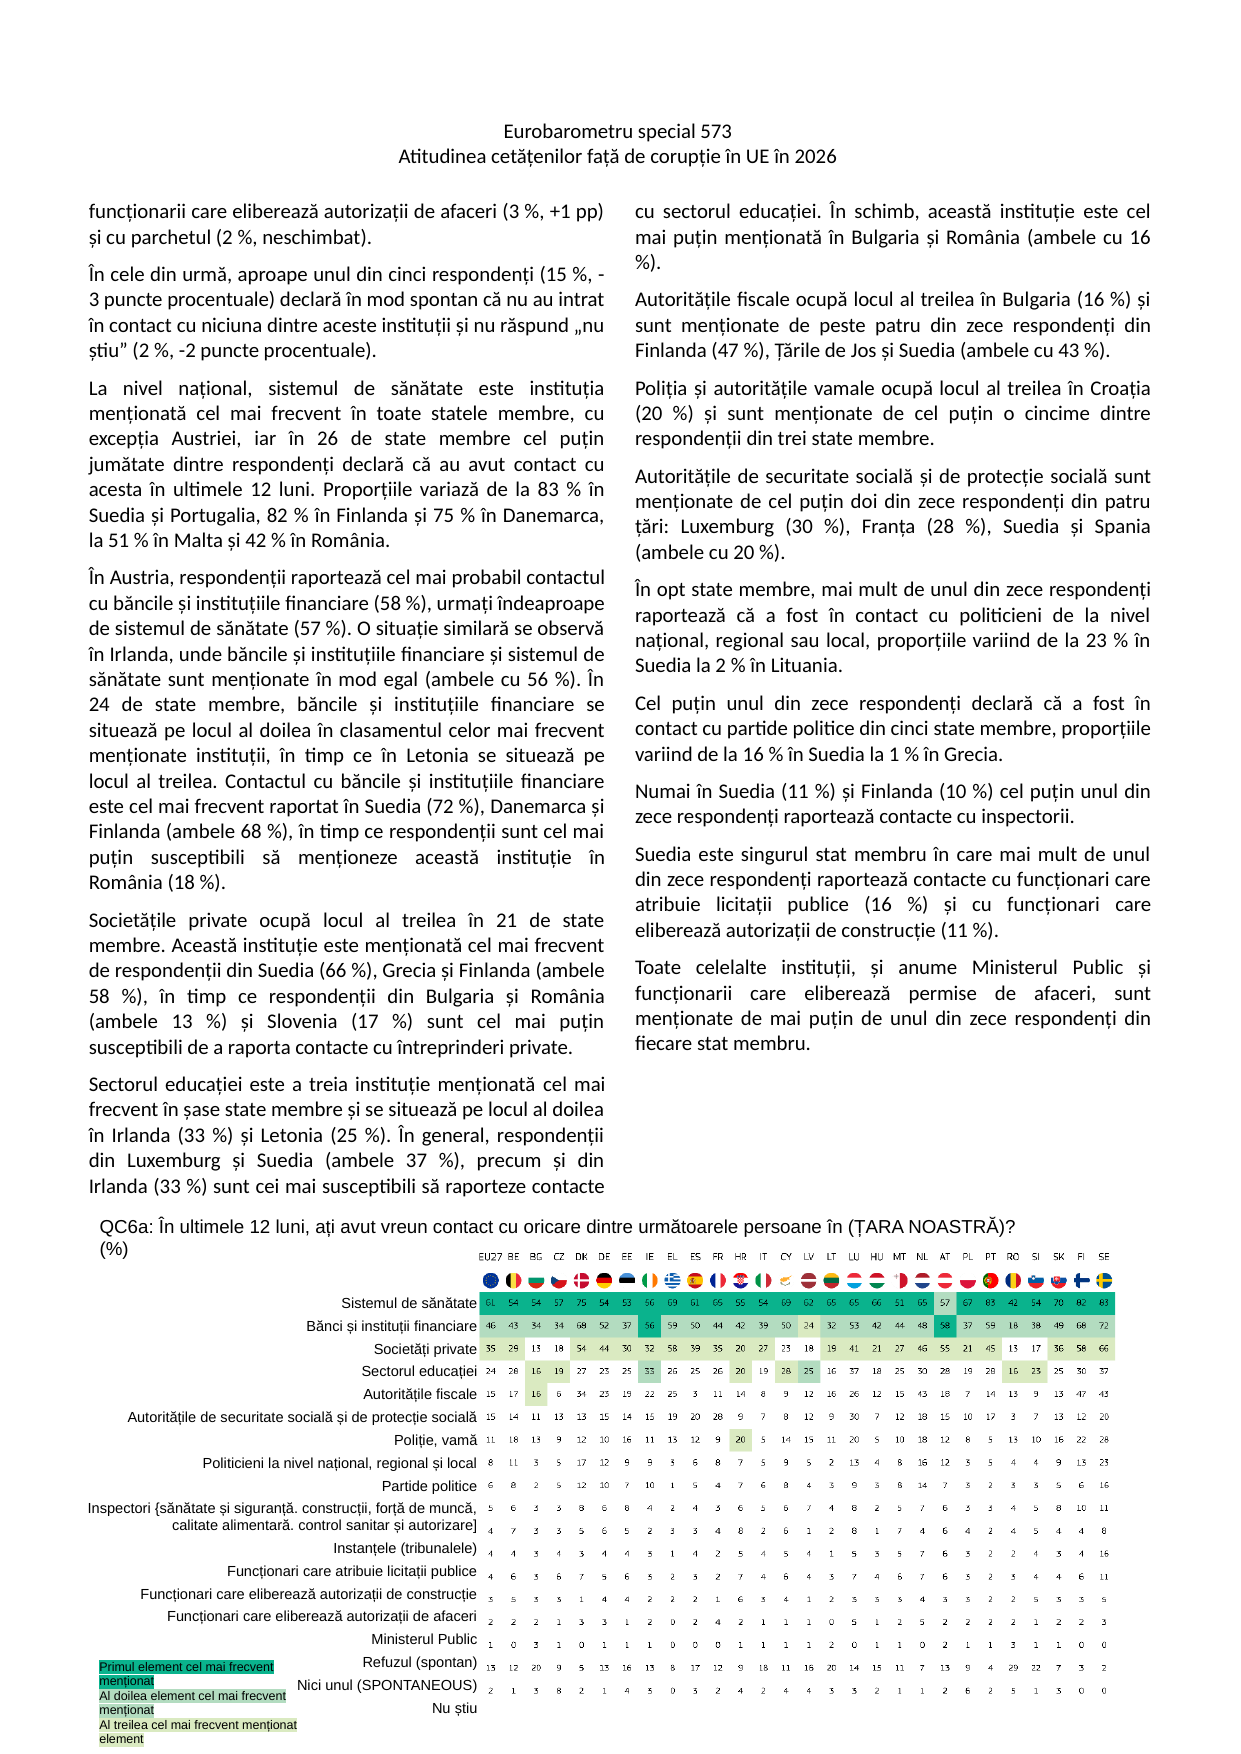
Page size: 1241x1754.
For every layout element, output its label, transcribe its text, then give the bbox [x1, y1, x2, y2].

text Sectorul educației este a treia instituție menționată cel mai frecvent în șase state membre și se situează pe locul al doilea în Irlanda (33 %) și Letonia (25 %). În general, respondenții din Luxemburg și Suedia (ambele 37 %), precum și din Irlanda (33 %) sunt cei mai susceptibili să raporteze contacte [88, 1071, 605, 1198]
text cu sectorul educației. În schimb, această instituție este cel mai puțin menționată în Bulgaria și România (ambele cu 16 %). [635, 198, 1152, 275]
text În opt state membre, mai mult de unul din zece respondenți raportează că a fost în contact cu politicieni de la nivel național, regional sau local, proporțiile variind de la 23 % în Suedia la 2 % în Lituania. [635, 576, 1152, 678]
text În cele din urmă, aproape unul din cinci respondenți (15 %, -3 puncte procentuale) declară în mod spontan că nu au intrat în contact cu niciuna dintre aceste instituții și nu răspund „nu știu” (2 %, -2 puncte procentuale). [88, 261, 605, 363]
text funcționarii care eliberează autorizații de afaceri (3 %, +1 pp) și cu parchetul (2 %, neschimbat). [88, 198, 605, 249]
text Autoritățile fiscale ocupă locul al treilea în Bulgaria (16 %) și sunt menționate de peste patru din zece respondenți din Finlanda (47 %), Țările de Jos și Suedia (ambele cu 43 %). [635, 287, 1152, 363]
picture [475, 1244, 1119, 1700]
text Cel puțin unul din zece respondenți declară că a fost în contact cu partide politice din cinci state membre, proporțiile variind de la 16 % în Suedia la 1 % în Grecia. [635, 690, 1152, 766]
text Toate celelalte instituții, și anume Ministerul Public și funcționarii care eliberează permise de afaceri, sunt menționate de mai puțin de unul din zece respondenți din fiecare stat membru. [635, 954, 1152, 1056]
text La nivel național, sistemul de sănătate este instituția menționată cel mai frecvent în toate statele membre, cu excepția Austriei, iar în 26 de state membre cel puțin jumătate dintre respondenți declară că au avut contact cu acesta în ultimele 12 luni. Proporțiile variază de la 83 % în Suedia și Portugalia, 82 % în Finlanda și 75 % în Danemarca, la 51 % în Malta și 42 % în România. [88, 375, 605, 553]
text Poliția și autoritățile vamale ocupă locul al treilea în Croația (20 %) și sunt menționate de cel puțin o cincime dintre respondenții din trei state membre. [635, 375, 1152, 451]
text Suedia este singurul stat membru în care mai mult de unul din zece respondenți raportează contacte cu funcționari care atribuie licitații publice (16 %) și cu funcționari care eliberează autorizații de construcție (11 %). [635, 841, 1152, 942]
text În Austria, respondenții raportează cel mai probabil contactul cu băncile și instituțiile financiare (58 %), urmați îndeaproape de sistemul de sănătate (57 %). O situație similară se observă în Irlanda, unde băncile și instituțiile financiare și sistemul de sănătate sunt menționate în mod egal (ambele cu 56 %). În 24 de state membre, băncile și instituțiile financiare se situează pe locul al doilea în clasamentul celor mai frecvent menționate instituții, în timp ce în Letonia se situează pe locul al treilea. Contactul cu băncile și instituțiile financiare este cel mai frecvent raportat în Suedia (72 %), Danemarca și Finlanda (ambele 68 %), în timp ce respondenții sunt cel mai puțin susceptibili să menționeze această instituție în România (18 %). [88, 564, 605, 895]
text Societățile private ocupă locul al treilea în 21 de state membre. Această instituție este menționată cel mai frecvent de respondenții din Suedia (66 %), Grecia și Finlanda (ambele 58 %), în timp ce respondenții din Bulgaria și România (ambele 13 %) și Slovenia (17 %) sunt cel mai puțin susceptibili de a raporta contacte cu întreprinderi private. [88, 907, 605, 1059]
text Numai în Suedia (11 %) și Finlanda (10 %) cel puțin unul din zece respondenți raportează contacte cu inspectorii. [635, 778, 1152, 829]
text Autoritățile de securitate socială și de protecție socială sunt menționate de cel puțin doi din zece respondenți din patru țări: Luxemburg (30 %), Franța (28 %), Suedia și Spania (ambele cu 20 %). [635, 463, 1152, 564]
